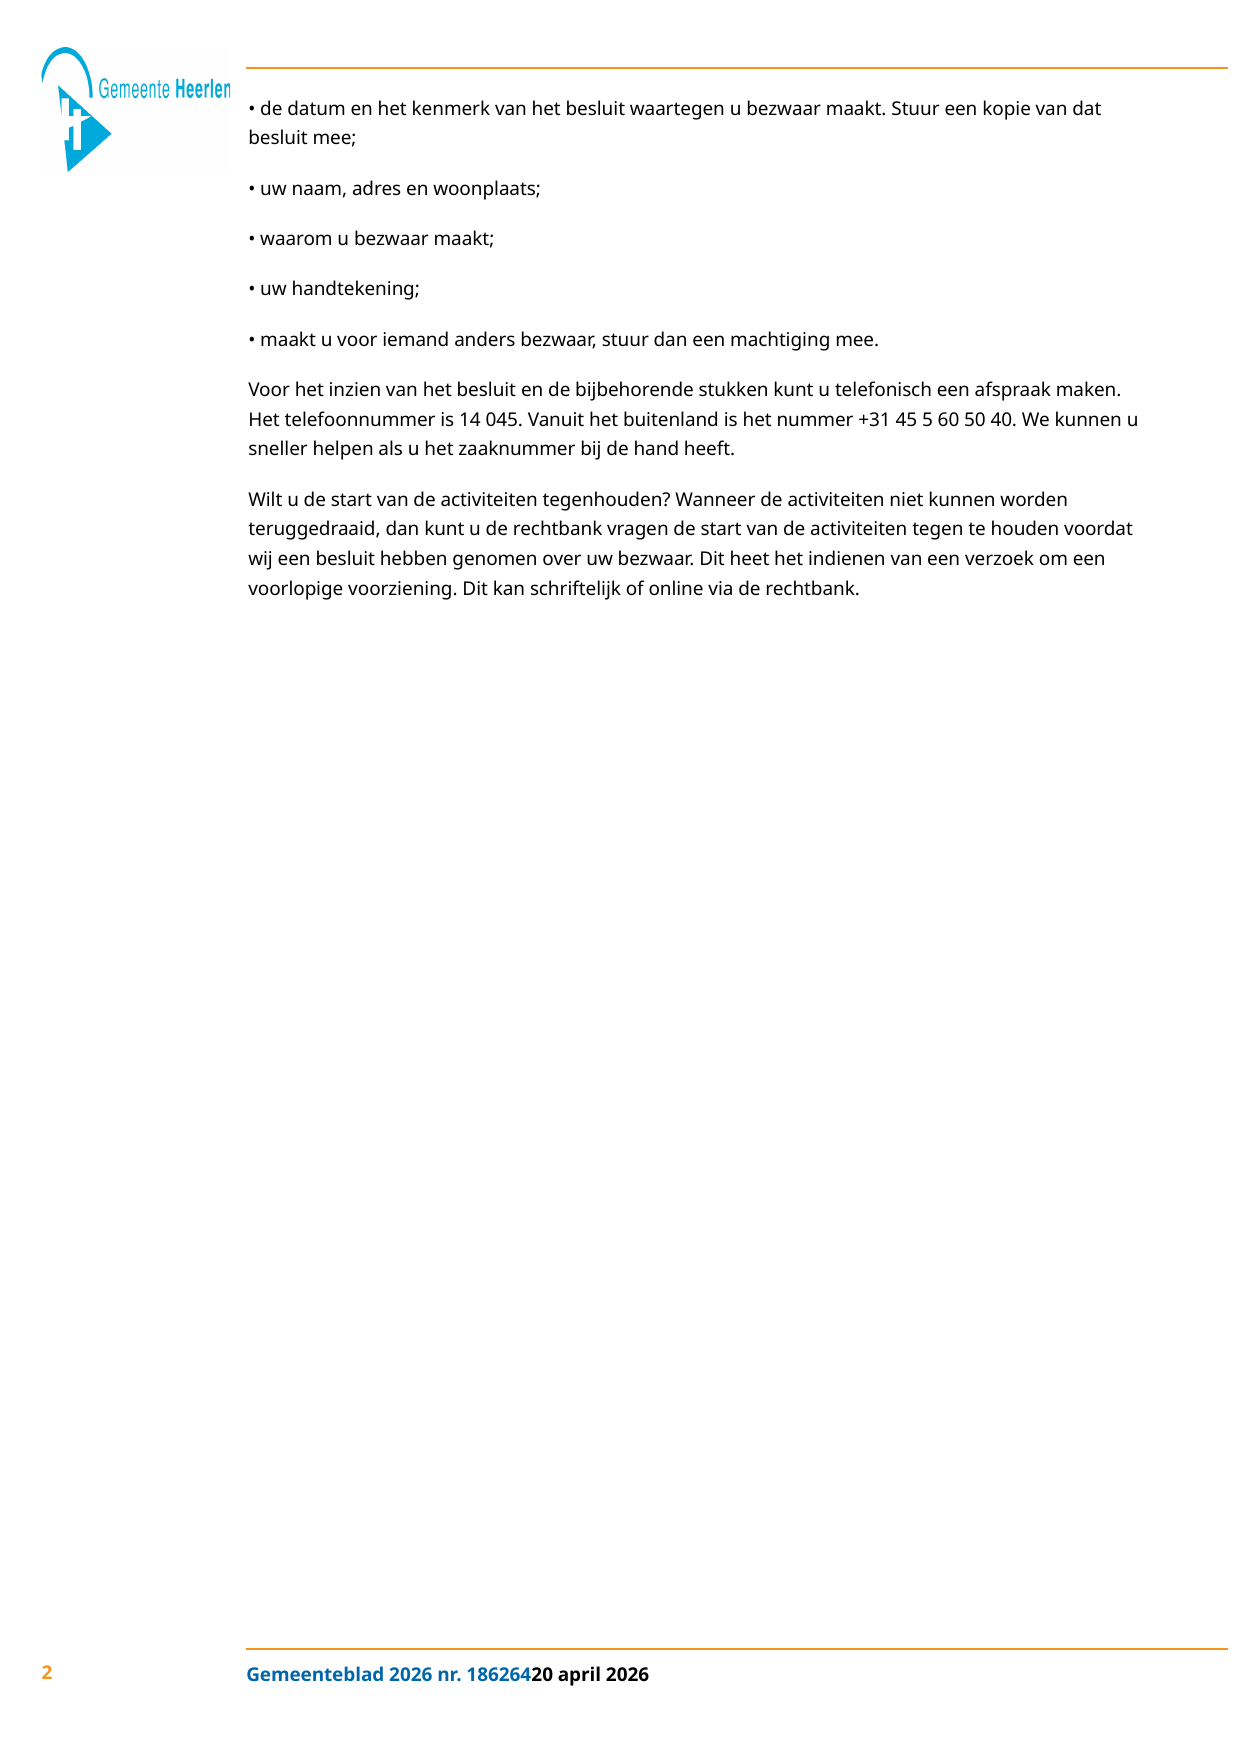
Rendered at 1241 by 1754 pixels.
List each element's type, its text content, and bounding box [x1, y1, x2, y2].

picture [41, 47, 59, 70]
text Wilt u de start van de activiteiten tegenhouden? Wanneer de activiteiten niet kunnen worden teruggedraaid, dan kunt u de rechtbank vragen de start van de activiteiten tegen te houden voordat wij een besluit hebben genomen over uw bezwaar. Dit heet het indienen van een verzoek om een voorlopige voorziening. Dit kan schriftelijk of online via de rechtbank. [248, 486, 1152, 601]
text • waarom u bezwaar maakt; [248, 225, 1152, 251]
text • de datum en het kenmerk van het besluit waartegen u bezwaar maakt. Stuur een kopie van dat besluit mee; [248, 95, 1152, 150]
text • uw handtekening; [248, 276, 1152, 301]
text • maakt u voor iemand anders bezwaar, stuur dan een machtiging mee. [248, 326, 1152, 352]
picture [41, 47, 231, 172]
text • uw naam, adres en woonplaats; [248, 175, 1152, 201]
text Voor het inzien van het besluit en de bijbehorende stukken kunt u telefonisch een afspraak maken. Het telefoonnummer is 14 045. Vanuit het buitenland is het nummer +31 45 5 60 50 40. We kunnen u sneller helpen als u het zaaknummer bij de hand heeft. [248, 376, 1152, 461]
